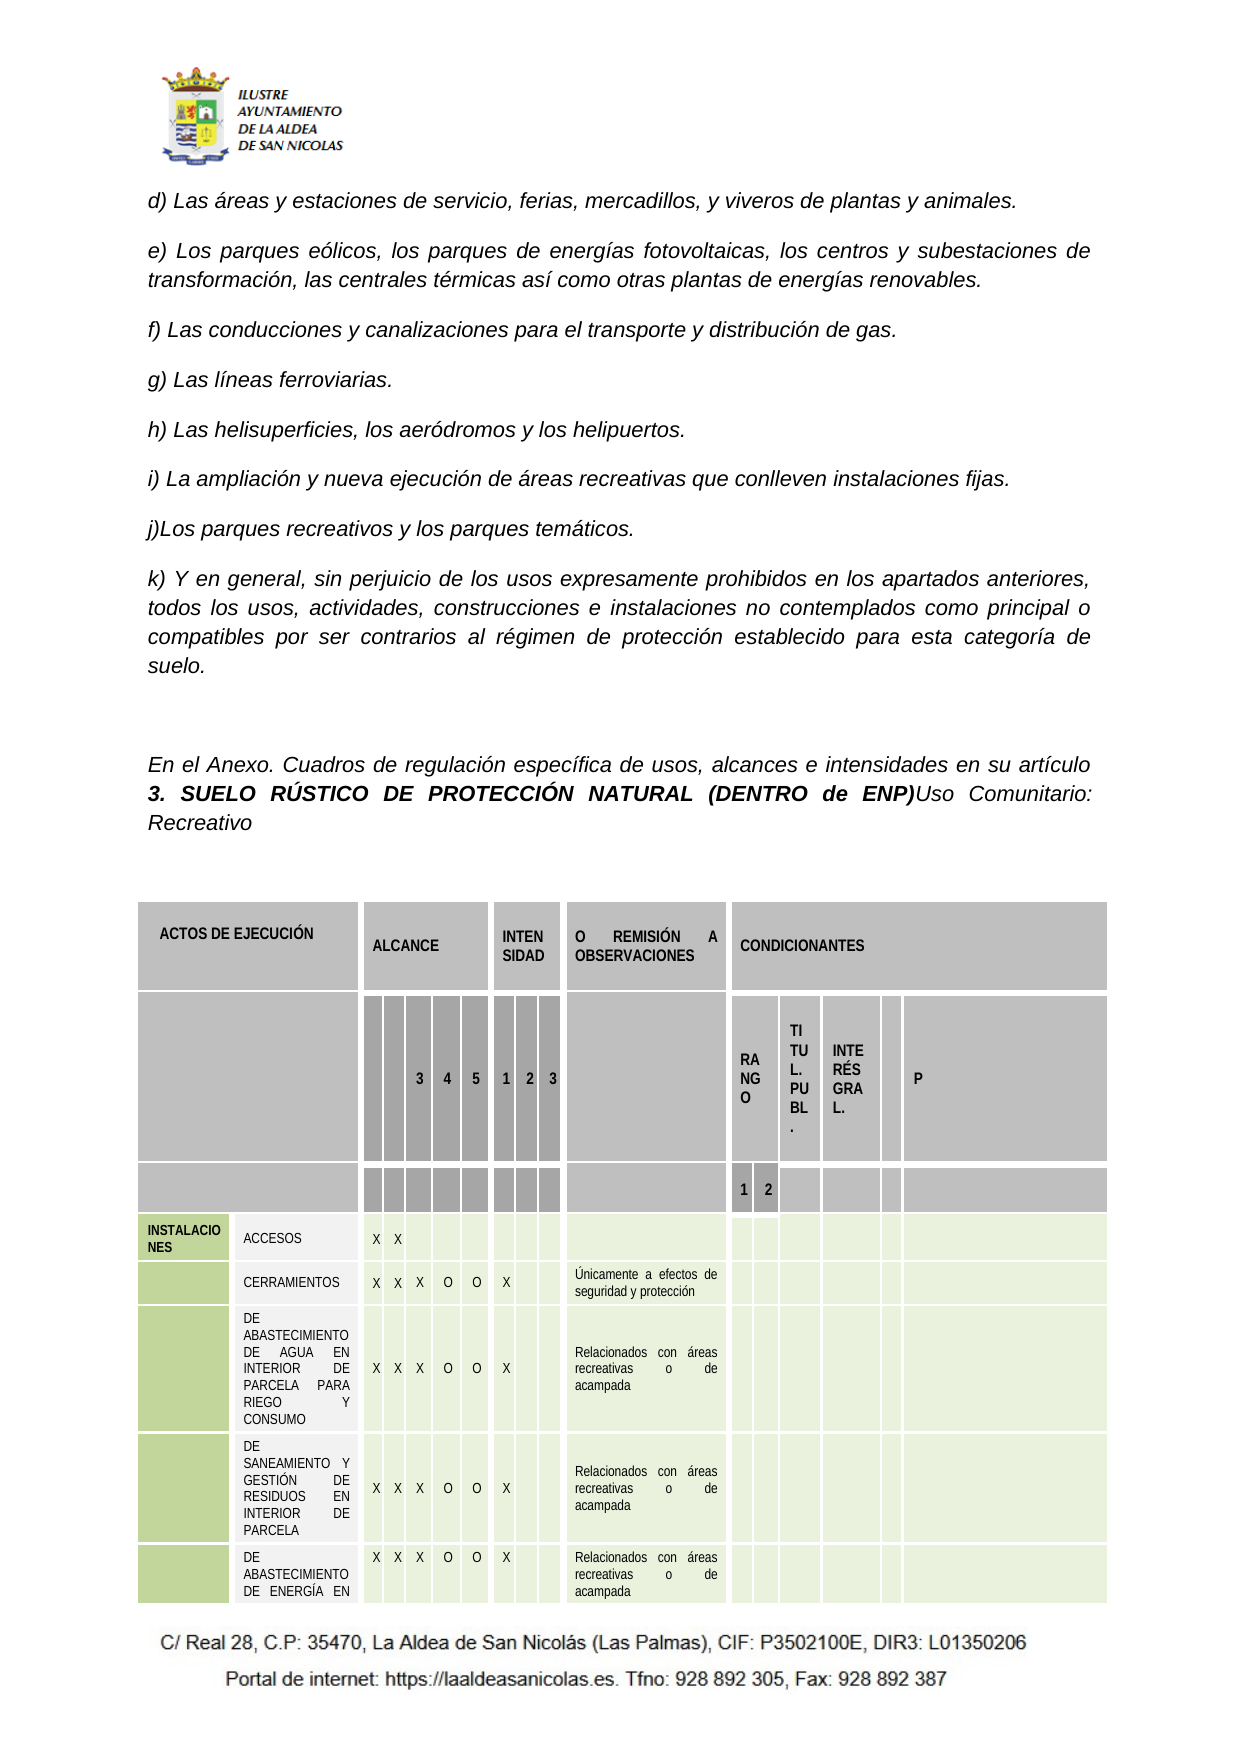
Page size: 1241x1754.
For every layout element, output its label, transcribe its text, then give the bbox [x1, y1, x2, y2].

table_cell [539, 1262, 560, 1304]
table_cell RANGO [732, 996, 778, 1161]
table_cell [882, 1545, 901, 1603]
table_cell [384, 1168, 404, 1212]
table_cell 1 [494, 996, 514, 1161]
table_cell ACCESOS [235, 1214, 358, 1260]
table_cell Relacionados con áreas recreativas o de acampada [567, 1434, 726, 1542]
table_cell [364, 1168, 382, 1212]
table_cell [882, 1434, 901, 1542]
table_cell O [462, 1306, 488, 1431]
picture [148, 59, 359, 173]
table_cell [823, 1434, 880, 1542]
table_cell 2 [754, 1163, 778, 1212]
table_cell X [384, 1434, 404, 1542]
table_cell [516, 1262, 537, 1304]
table_cell X [364, 1214, 382, 1260]
table_cell [732, 1545, 752, 1603]
table_cell [780, 1214, 820, 1260]
table_cell [754, 1545, 778, 1603]
table_cell [904, 1545, 1107, 1603]
table_header INTENSIDAD [494, 902, 560, 990]
list d) Las áreas y estaciones de servicio, ferias, mercadillos, y viveros de plantas y animales. [148, 188, 1093, 214]
table_cell [780, 1168, 820, 1212]
table_cell [539, 1434, 560, 1542]
table_cell 3 [539, 996, 560, 1161]
table_cell [904, 1306, 1107, 1431]
table_cell [462, 1214, 488, 1260]
table_cell INTERÉS GRAL. [823, 996, 880, 1161]
table_cell [882, 1306, 901, 1431]
table_cell [882, 1262, 901, 1304]
table_cell [539, 1306, 560, 1431]
table_cell [406, 1168, 431, 1212]
table_cell [882, 1168, 901, 1212]
table_cell 5 [462, 996, 488, 1161]
table_cell X [384, 1262, 404, 1304]
table_cell X [494, 1545, 514, 1603]
table_cell [823, 1306, 880, 1431]
table_cell [516, 1434, 537, 1542]
table_cell D [882, 996, 901, 1161]
table_header O REMISIÓN A OBSERVACIONES [567, 902, 726, 990]
table_cell DE ABASTECIMIENTO DE AGUA EN INTERIOR DE PARCELA PARA RIEGO Y CONSUMO [235, 1306, 358, 1431]
table_cell [138, 1545, 229, 1603]
table_cell X [494, 1434, 514, 1542]
table_cell [433, 1214, 460, 1260]
table_cell [732, 1218, 752, 1260]
table_cell X [406, 1306, 431, 1431]
table_header ACTOS DE EJECUCIÓN [138, 902, 358, 990]
table_cell [138, 1306, 229, 1431]
table_cell [823, 1214, 880, 1260]
table_header ALCANCE [364, 902, 488, 990]
table_cell [754, 1218, 778, 1260]
table_cell O [462, 1545, 488, 1603]
table_cell O [433, 1434, 460, 1542]
table_cell [494, 1168, 514, 1212]
table_cell 1 [732, 1163, 752, 1212]
list e) Los parques eólicos, los parques de energías fotovoltaicas, los centros y subestaciones de transformación, las centrales térmicas así como otras plantas de energías renovables. [148, 238, 1093, 292]
table_cell [904, 1168, 1107, 1212]
table_cell [780, 1545, 820, 1603]
table_cell X [364, 1262, 382, 1304]
table_cell [780, 1262, 820, 1304]
table_cell [823, 1545, 880, 1603]
table_cell [754, 1306, 778, 1431]
list h) Las helisuperficies, los aeródromos y los helipuertos. [148, 417, 1093, 442]
table_cell [138, 1262, 229, 1304]
table_cell X [384, 1214, 404, 1260]
table_cell DE SANEAMIENTO Y GESTIÓN DE RESIDUOS EN INTERIOR DE PARCELA [235, 1434, 358, 1542]
list j)Los parques recreativos y los parques temáticos. [148, 516, 1093, 541]
table_cell DE ABASTECIMIENTO DE ENERGÍA EN [235, 1545, 358, 1603]
table_cell [904, 1262, 1107, 1304]
picture [148, 1626, 1034, 1695]
table_cell [732, 1306, 752, 1431]
table_cell P [904, 996, 1107, 1161]
table_cell [780, 1434, 820, 1542]
table_cell Relacionados con áreas recreativas o de acampada [567, 1545, 726, 1603]
table_cell [882, 1214, 901, 1260]
table_cell O [462, 1262, 488, 1304]
table_cell [138, 1434, 229, 1542]
table_cell [539, 1168, 560, 1212]
table_cell X [364, 1545, 382, 1603]
table_cell X [384, 1545, 404, 1603]
table_cell [754, 1434, 778, 1542]
table_cell [732, 1262, 752, 1304]
table_cell 2 [516, 996, 537, 1161]
table_cell [138, 992, 358, 1161]
table_cell 4 [433, 996, 460, 1161]
table_cell [138, 1163, 358, 1212]
list i) La ampliación y nueva ejecución de áreas recreativas que conlleven instalaciones fijas. [148, 466, 1093, 492]
table_cell X [494, 1262, 514, 1304]
table_cell 3 [406, 996, 431, 1161]
table_cell O [433, 1306, 460, 1431]
table_cell [780, 1306, 820, 1431]
list f) Las conducciones y canalizaciones para el transporte y distribución de gas. [148, 317, 1093, 342]
table_cell 2 [384, 996, 404, 1161]
table_cell INSTALACIONES [138, 1214, 229, 1260]
list En el Anexo. Cuadros de regulación específica de usos, alcances e intensidades en su artículo 3. SUELO RÚSTICO DE PROTECCIÓN NATURAL (DENTRO de ENP)Uso Comunitario: Recreativo [148, 752, 1093, 836]
table_cell [494, 1214, 514, 1260]
table_cell X [494, 1306, 514, 1431]
table_cell CERRAMIENTOS [235, 1262, 358, 1304]
table_cell [539, 1214, 560, 1260]
list k) Y en general, sin perjuicio de los usos expresamente prohibidos en los apartados anteriores, todos los usos, actividades, construcciones e instalaciones no contemplados como principal o compatibles por ser contrarios al régimen de protección establecido para esta categoría de suelo. [148, 566, 1093, 678]
table_cell [823, 1262, 880, 1304]
table_cell [516, 1168, 537, 1212]
table_cell Relacionados con áreas recreativas o de acampada [567, 1306, 726, 1431]
table_cell [516, 1545, 537, 1603]
table_cell [539, 1545, 560, 1603]
table_cell TITUL. PUBL. [780, 996, 820, 1161]
table_cell O [462, 1434, 488, 1542]
table_cell X [406, 1545, 431, 1603]
table_cell [516, 1306, 537, 1431]
table_cell X [364, 1434, 382, 1542]
table_cell 1 [364, 996, 382, 1161]
table_cell X [364, 1306, 382, 1431]
table_cell [516, 1214, 537, 1260]
table_cell X [406, 1262, 431, 1304]
table_cell X [384, 1306, 404, 1431]
table_cell [567, 1214, 726, 1260]
table_cell X [406, 1434, 431, 1542]
table_cell [433, 1168, 460, 1212]
table_header CONDICIONANTES [732, 902, 1107, 990]
table_cell [567, 1163, 726, 1212]
table_cell [754, 1262, 778, 1304]
table_cell [406, 1214, 431, 1260]
table_cell [567, 992, 726, 1161]
list g) Las líneas ferroviarias. [148, 367, 1093, 392]
table_cell [462, 1168, 488, 1212]
table_cell O [433, 1545, 460, 1603]
table_cell [732, 1434, 752, 1542]
table_cell [823, 1168, 880, 1212]
table_cell Únicamente a efectos de seguridad y protección [567, 1262, 726, 1304]
table_cell O [433, 1262, 460, 1304]
table_cell [904, 1434, 1107, 1542]
table_cell [904, 1214, 1107, 1260]
